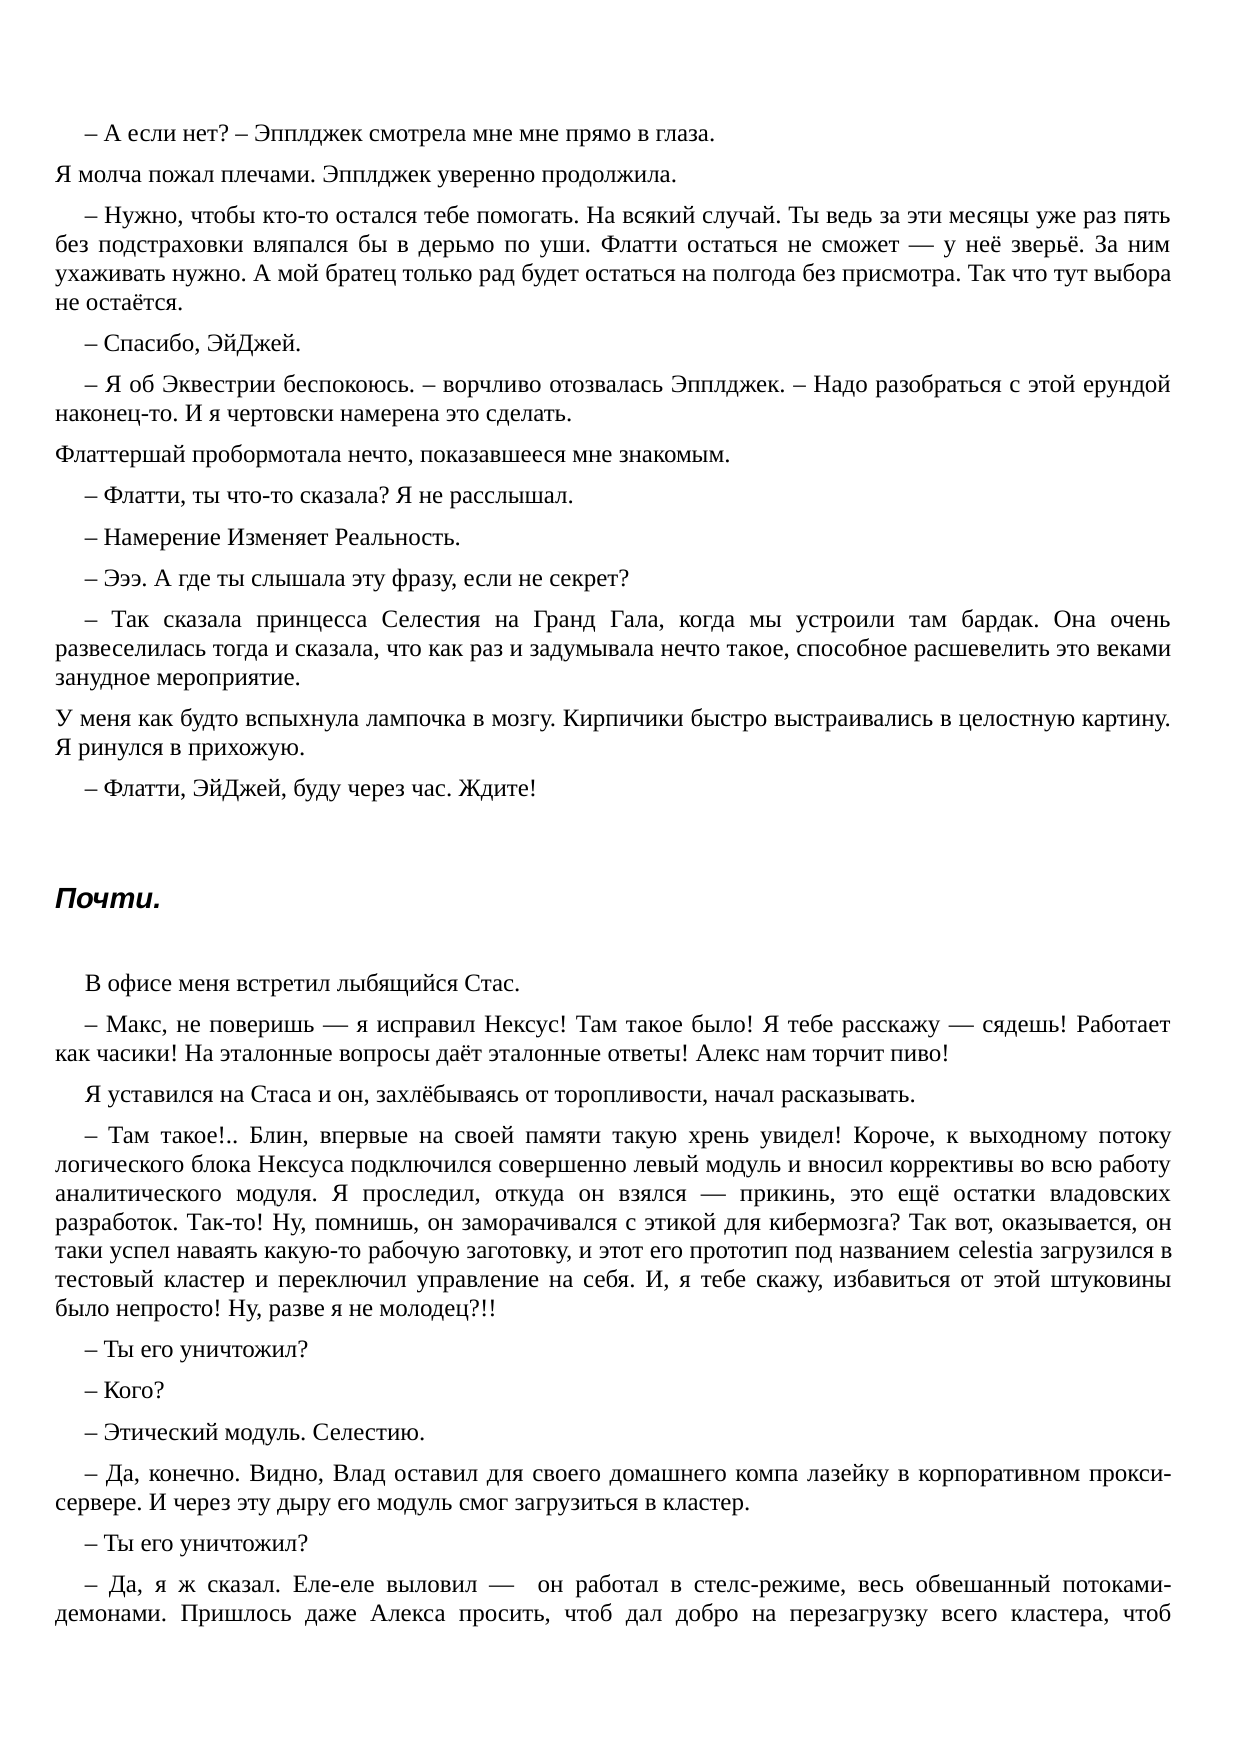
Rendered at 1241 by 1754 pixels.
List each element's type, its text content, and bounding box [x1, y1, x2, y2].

text – Этический модуль. Селестию. [55, 1417, 1172, 1445]
text – Нужно, чтобы кто-то остался тебе помогать. На всякий случай. Ты ведь за эти месяцы уже раз пять без подстраховки вляпался бы в дерьмо по уши. Флатти остаться не сможет — у неё зверьё. За ним ухаживать нужно. А мой братец только рад будет остаться на полгода без присмотра. Так что тут выбора не остаётся. [55, 201, 1172, 316]
text – Так сказала принцесса Селестия на Гранд Гала, когда мы устроили там бардак. Она очень развеселилась тогда и сказала, что как раз и задумывала нечто такое, способное расшевелить это веками занудное мероприятие. [55, 604, 1172, 691]
text – Я об Эквестрии беспокоюсь. – ворчливо отозвалась Эпплджек. – Надо разобраться с этой ерундой наконец-то. И я чертовски намерена это сделать. [55, 369, 1172, 427]
text – А если нет? – Эпплджек смотрела мне мне прямо в глаза. [55, 118, 1172, 147]
text – Макс, не поверишь — я исправил Нексус! Там такое было! Я тебе расскажу — сядешь! Работает как часики! На эталонные вопросы даёт эталонные ответы! Алекс нам торчит пиво! [55, 1009, 1172, 1067]
text – Да, конечно. Видно, Влад оставил для своего домашнего компа лазейку в корпоративном прокси-сервере. И через эту дыру его модуль смог загрузиться в кластер. [55, 1458, 1172, 1515]
text Я уставился на Стаса и он, захлёбываясь от торопливости, начал расказывать. [55, 1079, 1172, 1108]
text В офисе меня встретил лыбящийся Стас. [55, 968, 1172, 997]
list У меня как будто вспыхнула лампочка в мозгу. Кирпичики быстро выстраивались в целостную картину. Я ринулся в прихожую. [55, 703, 1172, 761]
subtitle Почти. [55, 881, 1172, 914]
list Я молча пожал плечами. Эпплджек уверенно продолжила. [55, 159, 1172, 188]
text – Да, я ж сказал. Еле-еле выловил — он работал в стелс-режиме, весь обвешанный потоками-демонами. Пришлось даже Алекса просить, чтоб дал добро на перезагрузку всего кластера, чтоб [55, 1569, 1172, 1627]
text – Эээ. А где ты слышала эту фразу, если не секрет? [55, 563, 1172, 592]
text – Кого? [55, 1375, 1172, 1404]
text – Флатти, ЭйДжей, буду через час. Ждите! [55, 773, 1172, 802]
text – Флатти, ты что-то сказала? Я не расслышал. [55, 481, 1172, 509]
list Флаттершай пробормотала нечто, показавшееся мне знакомым. [55, 439, 1172, 468]
text – Спасибо, ЭйДжей. [55, 328, 1172, 357]
text – Намерение Изменяет Реальность. [55, 522, 1172, 551]
text – Там такое!.. Блин, впервые на своей памяти такую хрень увидел! Короче, к выходному потоку логического блока Нексуса подключился совершенно левый модуль и вносил коррективы во всю работу аналитического модуля. Я проследил, откуда он взялся — прикинь, это ещё остатки владовских разработок. Так-то! Ну, помнишь, он заморачивался с этикой для кибермозга? Так вот, оказывается, он таки успел наваять какую-то рабочую заготовку, и этот его прототип под названием celestia загрузился в тестовый кластер и переключил управление на себя. И, я тебе скажу, избавиться от этой штуковины было непросто! Ну, разве я не молодец?!! [55, 1120, 1172, 1322]
text – Ты его уничтожил? [55, 1334, 1172, 1363]
text – Ты его уничтожил? [55, 1528, 1172, 1557]
